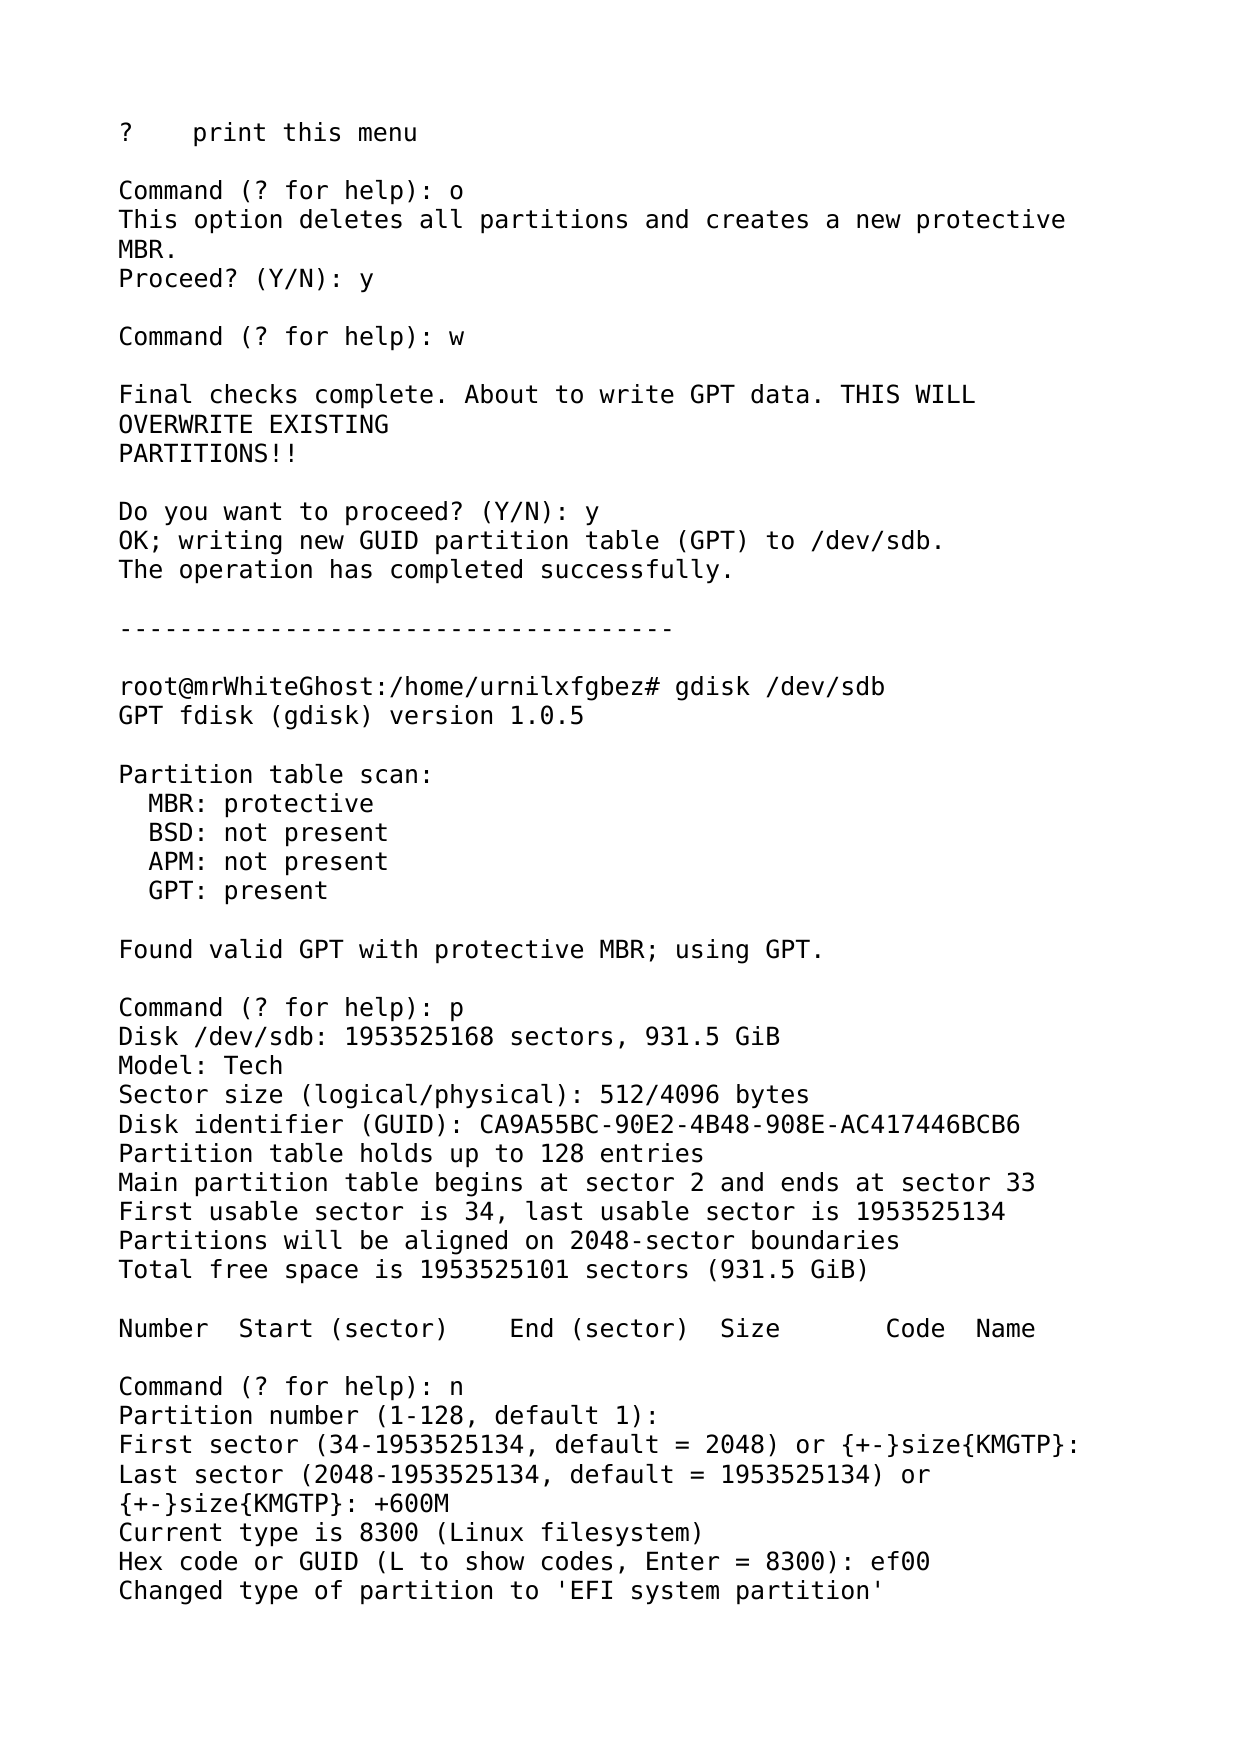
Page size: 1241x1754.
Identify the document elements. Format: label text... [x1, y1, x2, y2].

text ? print this menu Command (? for help): o This option deletes all partitions and creates a new protective MBR. Proceed? (Y/N): y Command (? for help): w Final checks complete. About to write GPT data. THIS WILL OVERWRITE EXISTING PARTITIONS!! Do you want to proceed? (Y/N): y OK; writing new GUID partition table (GPT) to /dev/sdb. The operation has completed successfully. ------------------------------------- root@mrWhiteGhost:/home/urnilxfgbez# gdisk /dev/sdb GPT fdisk (gdisk) version 1.0.5 Partition table scan: MBR: protective BSD: not present APM: not present GPT: present Found valid GPT with protective MBR; using GPT. Command (? for help): p Disk /dev/sdb: 1953525168 sectors, 931.5 GiB Model: Tech Sector size (logical/physical): 512/4096 bytes Disk identifier (GUID): CA9A55BC-90E2-4B48-908E-AC417446BCB6 Partition table holds up to 128 entries Main partition table begins at sector 2 and ends at sector 33 First usable sector is 34, last usable sector is 1953525134 Partitions will be aligned on 2048-sector boundaries Total free space is 1953525101 sectors (931.5 GiB) Number Start (sector) End (sector) Size Code Name Command (? for help): n Partition number (1-128, default 1): First sector (34-1953525134, default = 2048) or {+-}size{KMGTP}: Last sector (2048-1953525134, default = 1953525134) or {+-}size{KMGTP}: +600M Current type is 8300 (Linux filesystem) Hex code or GUID (L to show codes, Enter = 8300): ef00 Changed type of partition to 'EFI system partition' [118, 118, 1122, 1635]
